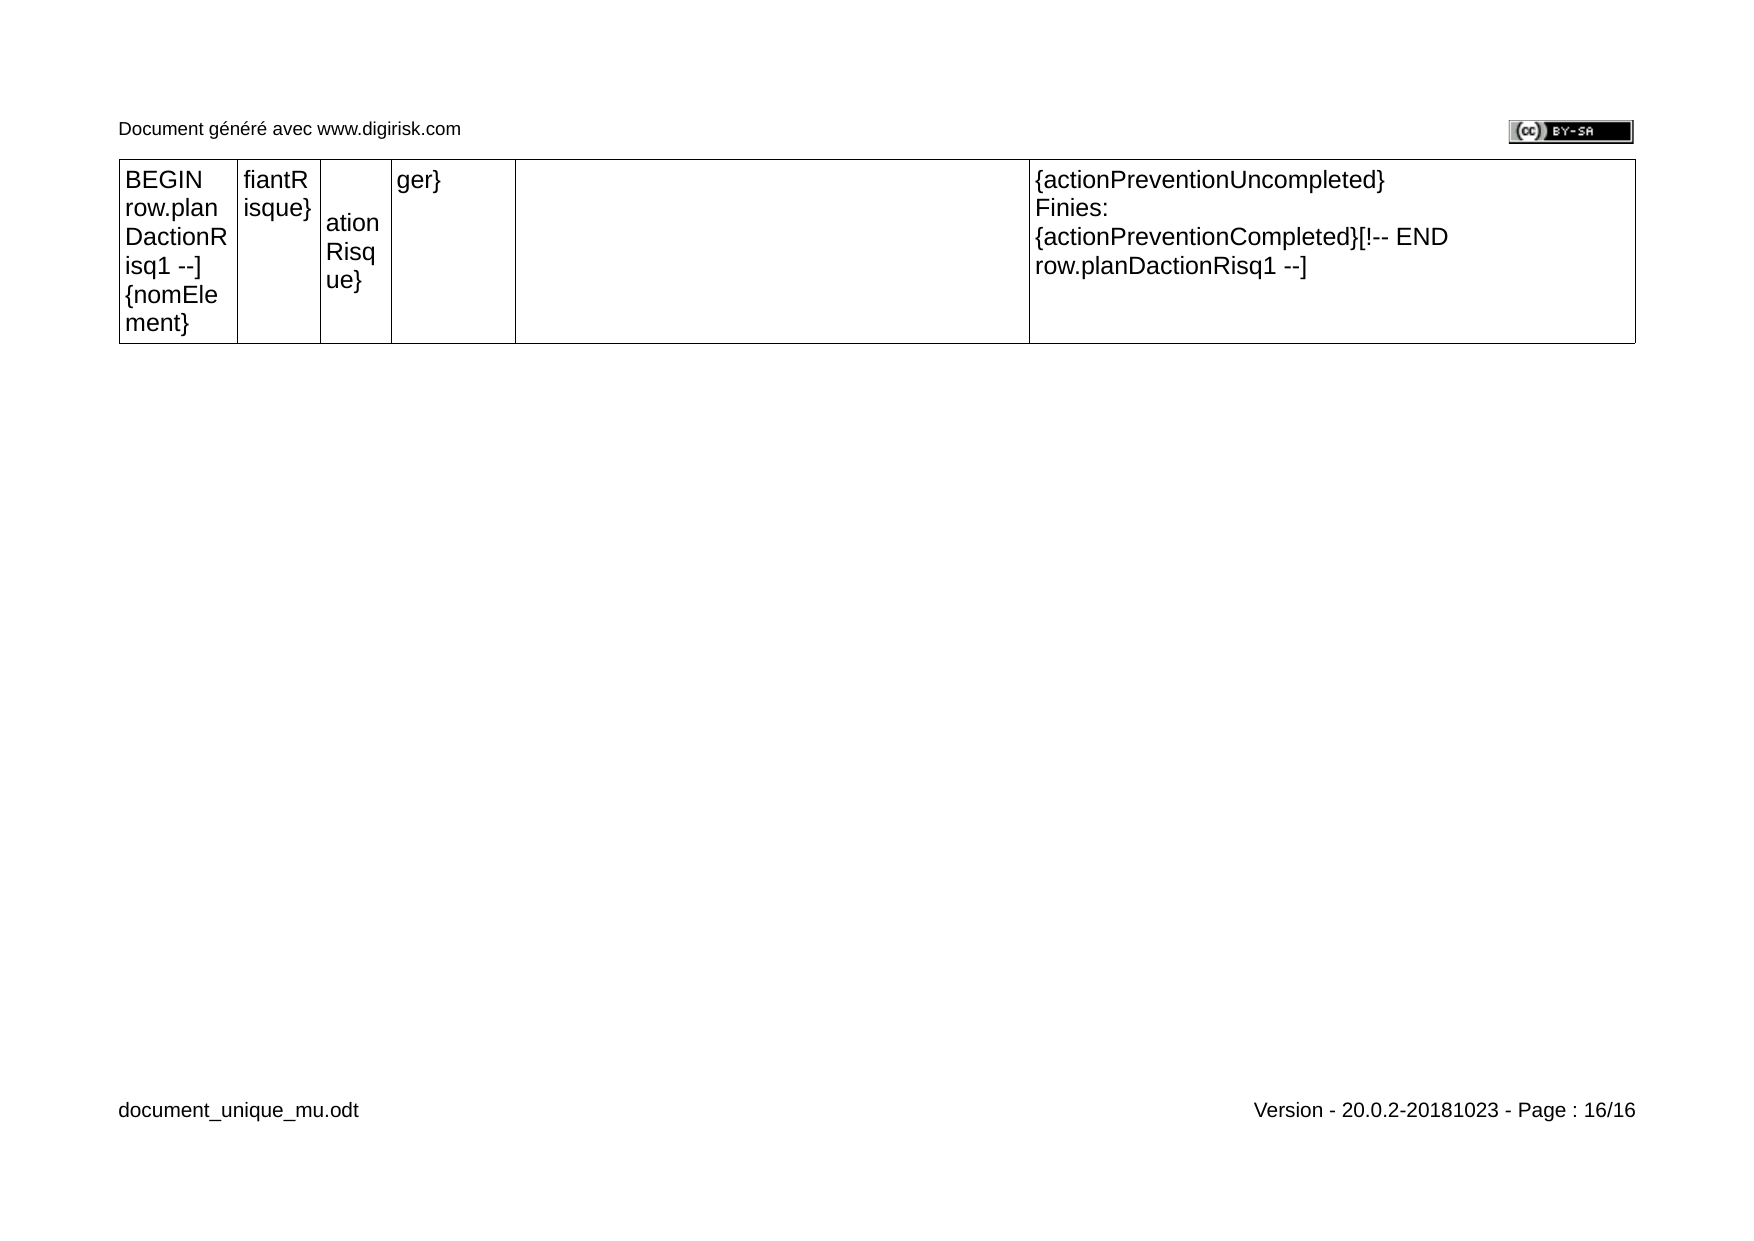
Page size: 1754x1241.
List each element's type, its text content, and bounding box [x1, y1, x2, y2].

table_cell BEGIN row.planDactionRisq1 --]{nomElement} [120, 160, 237, 343]
table_cell ationRisque} [321, 160, 391, 343]
table_cell ger} [392, 160, 515, 343]
table_cell {actionPreventionUncompleted} Finies: {actionPreventionCompleted}[!-- END row.planDactionRisq1 --] [1030, 160, 1635, 343]
picture [1508, 120, 1634, 144]
table_cell [516, 160, 1029, 343]
table_cell fiantRisque} [238, 160, 320, 343]
